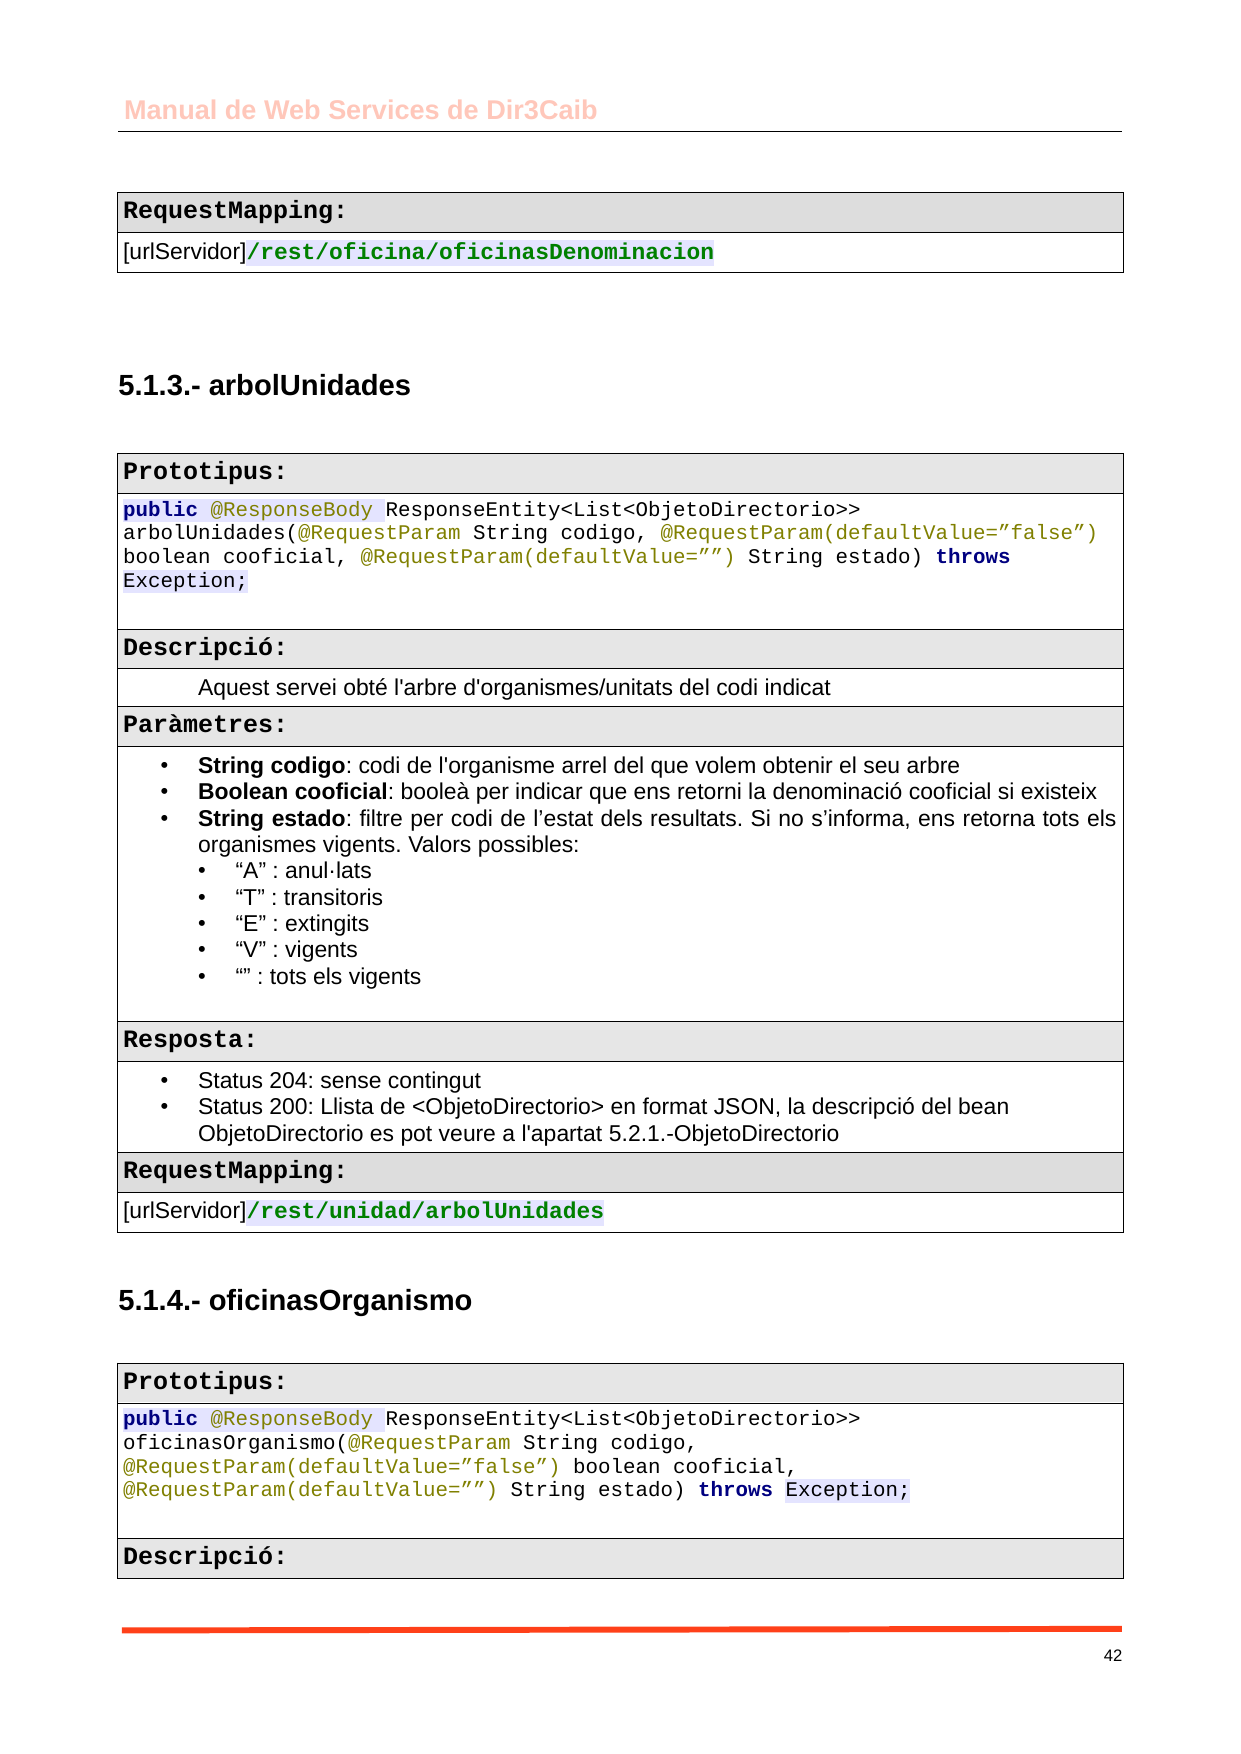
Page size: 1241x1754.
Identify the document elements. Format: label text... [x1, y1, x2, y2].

table_header Prototipus: [118, 1364, 1123, 1402]
table_cell Resposta: [118, 1022, 1123, 1061]
table_cell [urlServidor]/rest/unidad/arbolUnidades [118, 1193, 1123, 1232]
table_cell Descripció: [118, 1539, 1123, 1578]
table_cell RequestMapping: [118, 193, 1123, 232]
table_cell RequestMapping: [118, 1153, 1123, 1192]
table_cell [urlServidor]/rest/oficina/oficinasDenominacion [118, 233, 1123, 272]
table_header Prototipus: [118, 454, 1123, 493]
table_cell Aquest servei obté l'arbre d'organismes/unitats del codi indicat [118, 669, 1123, 706]
subtitle oficinasOrganismo [118, 1283, 1122, 1350]
table_cell public @ResponseBody ResponseEntity<List<ObjetoDirectorio>> oficinasOrganismo(@RequestParam String codigo, @RequestParam(defaultValue=”false”) boolean cooficial, @RequestParam(defaultValue=””) String estado) throws Exception; [118, 1404, 1123, 1538]
table_cell public @ResponseBody ResponseEntity<List<ObjetoDirectorio>> arbolUnidades(@RequestParam String codigo, @RequestParam(defaultValue=”false”) boolean cooficial, @RequestParam(defaultValue=””) String estado) throws Exception; [118, 494, 1123, 628]
table_cell String codigo: codi de l'organisme arrel del que volem obtenir el seu arbre Boolean cooficial: booleà per indicar que ens retorni la denominació cooficial si existeix String estado: filtre per codi de l’estat dels resultats. Si no s’informa, ens retorna tots els organismes vigents. Valors possibles: “A” : anul·lats “T” : transitoris “E” : extingits “V” : vigents “” : tots els vigents [118, 747, 1123, 1021]
subtitle arbolUnidades [118, 368, 1122, 402]
table_cell Descripció: [118, 630, 1123, 668]
table_cell Status 204: sense contingut Status 200: Llista de <ObjetoDirectorio> en format JSON, la descripció del bean ObjetoDirectorio es pot veure a l'apartat 5.2.1.-ObjetoDirectorio [118, 1062, 1123, 1152]
table_cell Paràmetres: [118, 707, 1123, 746]
